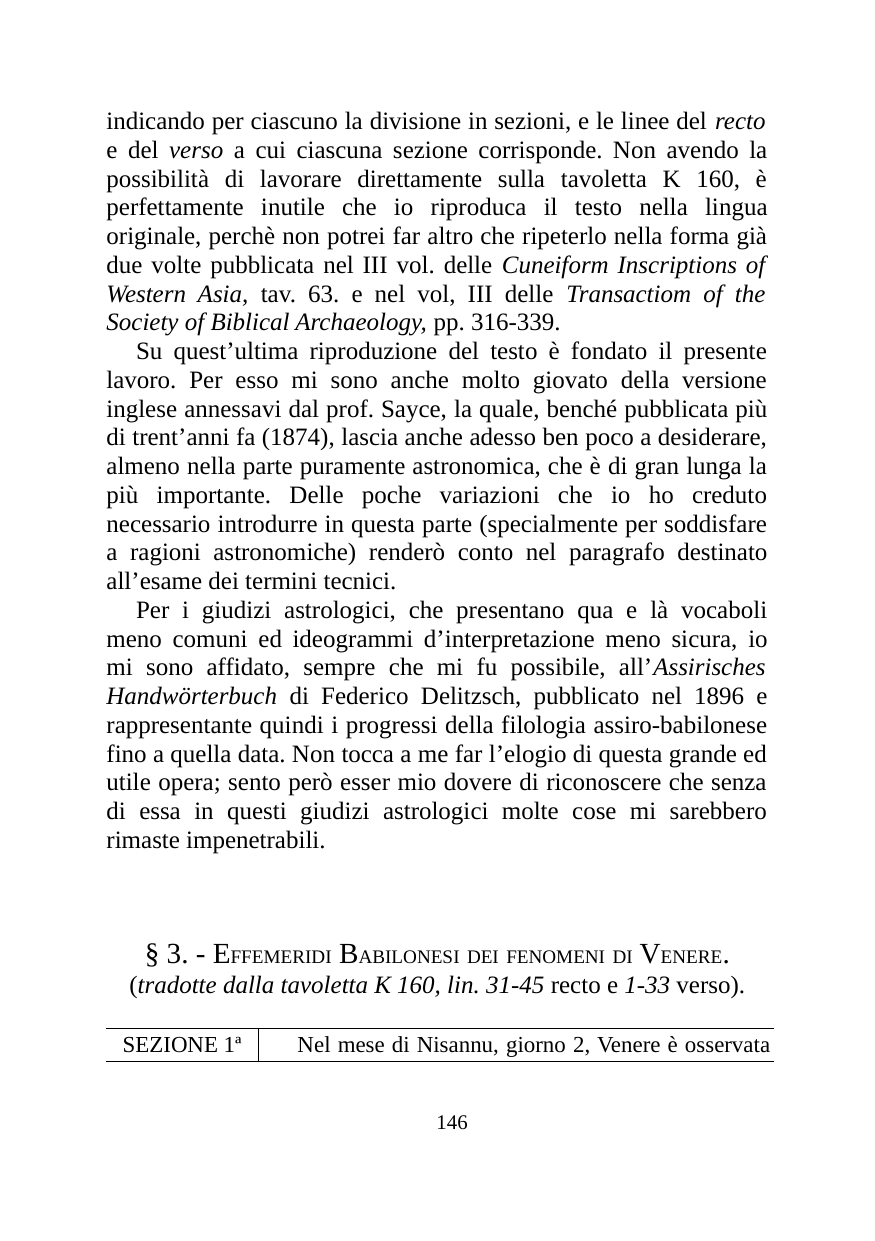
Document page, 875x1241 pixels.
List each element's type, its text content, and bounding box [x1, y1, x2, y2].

table_header Nel mese di Nisannu, giorno 2, Venere è osservata [259, 1029, 773, 1061]
text indicando per ciascuno la divisione in sezioni, e le linee del recto e del verso a cui ciascuna sezione corrisponde. Non avendo la possibilità di lavorare direttamente sulla tavoletta K 160, è perfettamente inutile che io riproduca il testo nella lingua originale, perchè non potrei far altro che ripeterlo nella forma già due volte pubblicata nel III vol. delle Cuneiform Inscriptions of Western Asia, tav. 63. e nel vol, III delle Transactiom of the Society of Biblical Archaeology, pp. 316-339. [106, 106, 768, 336]
text Per i giudizi astrologici, che presentano qua e là vocaboli meno comuni ed ideogrammi d’interpretazione meno sicura, io mi sono affidato, sempre che mi fu possibile, all’Assirisches Handwörterbuch di Federico Delitzsch, pubblicato nel 1896 e rappresentante quindi i progressi della filologia assiro-babilonese fino a quella data. Non tocca a me far l’elogio di questa grande ed utile opera; sento però esser mio dovere di riconoscere che senza di essa in questi giudizi astrologici molte cose mi sarebbero rimaste impenetrabili. [106, 595, 768, 854]
text § 3. - Effemeridi Babilonesi dei fenomeni di Venere. (tradotte dalla tavoletta K 160, lin. 31-45 recto e 1-33 verso). [106, 936, 768, 999]
table_header SEZIONE 1ª [106, 1029, 258, 1061]
text Su quest’ultima riproduzione del testo è fondato il presente lavoro. Per esso mi sono anche molto giovato della versione inglese annessavi dal prof. Sayce, la quale, benché pubblicata più di trent’anni fa (1874), lascia anche adesso ben poco a desiderare, almeno nella parte puramente astronomica, che è di gran lunga la più importante. Delle poche variazioni che io ho creduto necessario introdurre in questa parte (specialmente per soddisfare a ragioni astronomiche) renderò conto nel paragrafo destinato all’esame dei termini tecnici. [106, 336, 768, 595]
